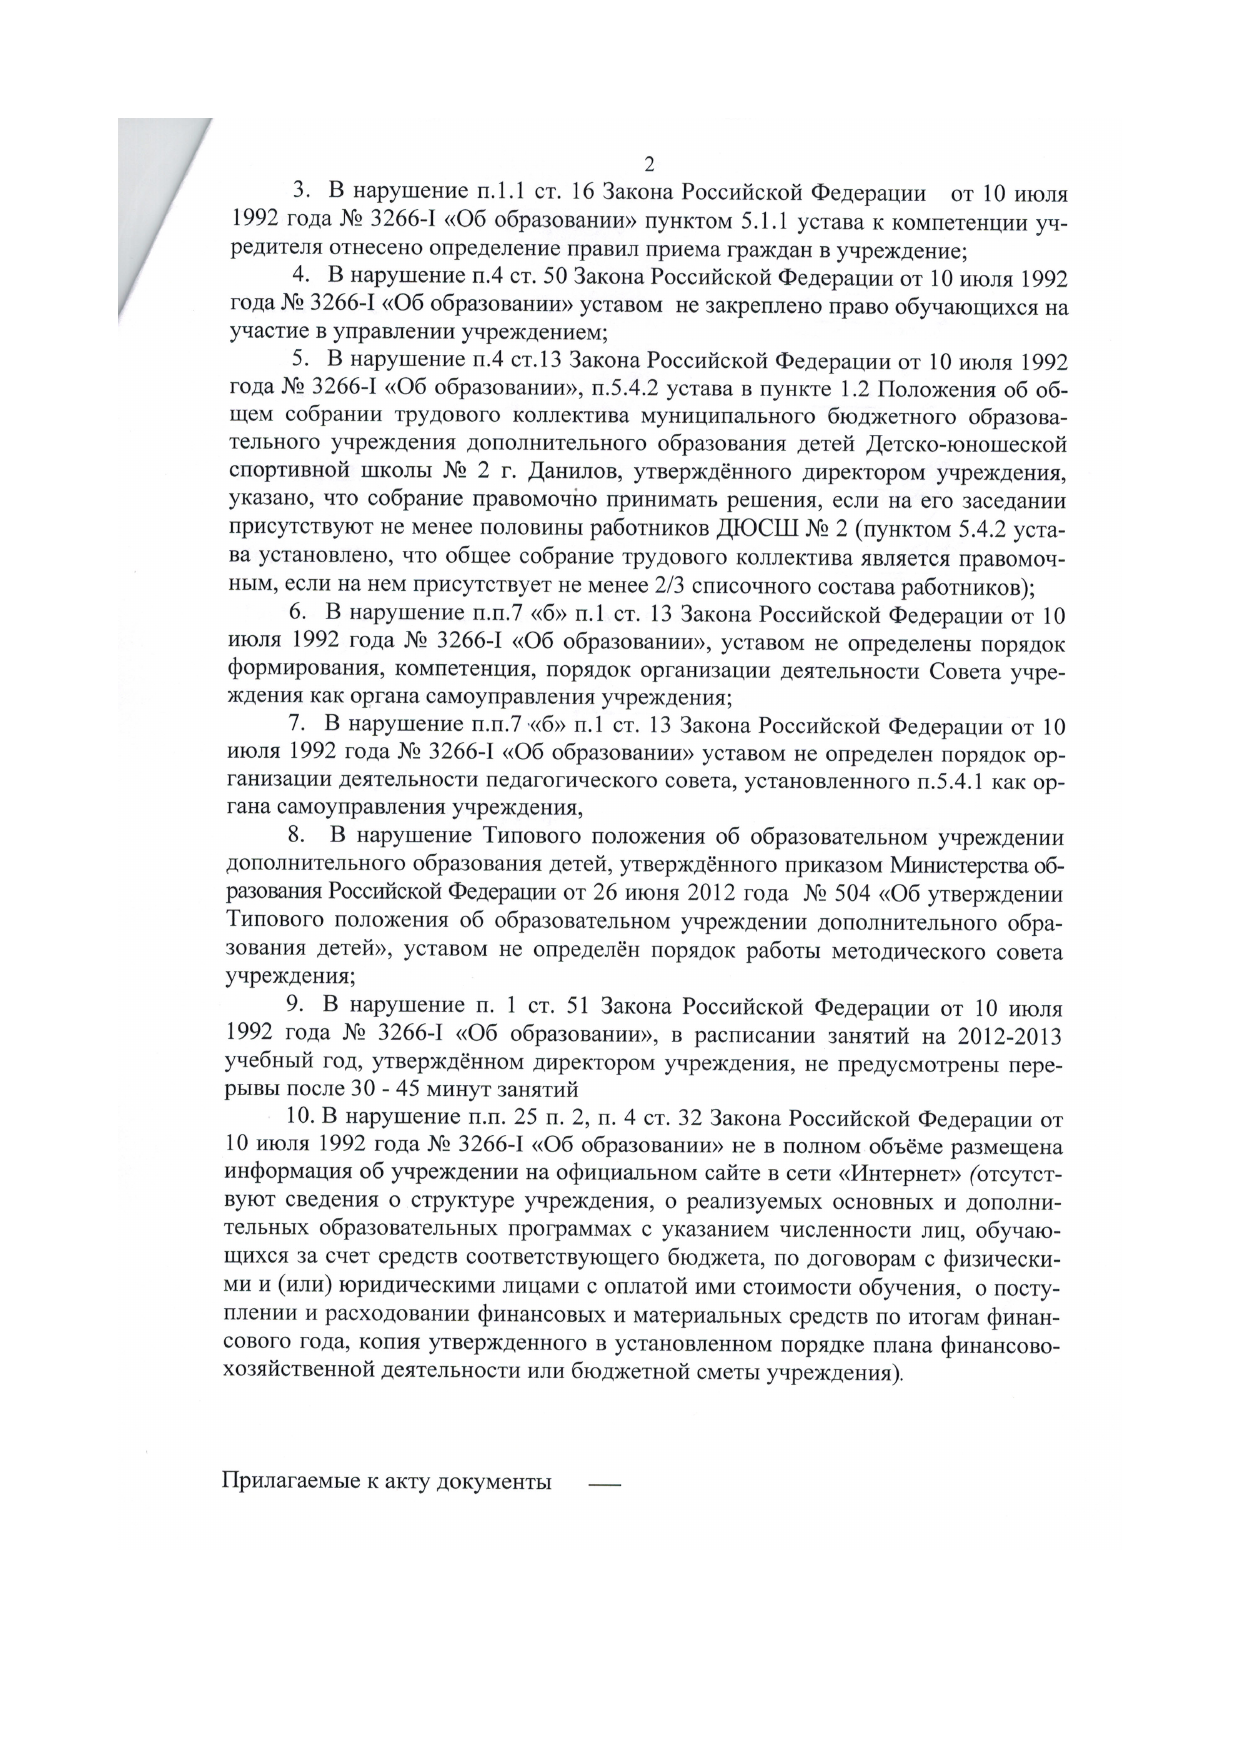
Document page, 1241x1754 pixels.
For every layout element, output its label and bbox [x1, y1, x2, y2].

picture [118, 118, 1122, 1550]
